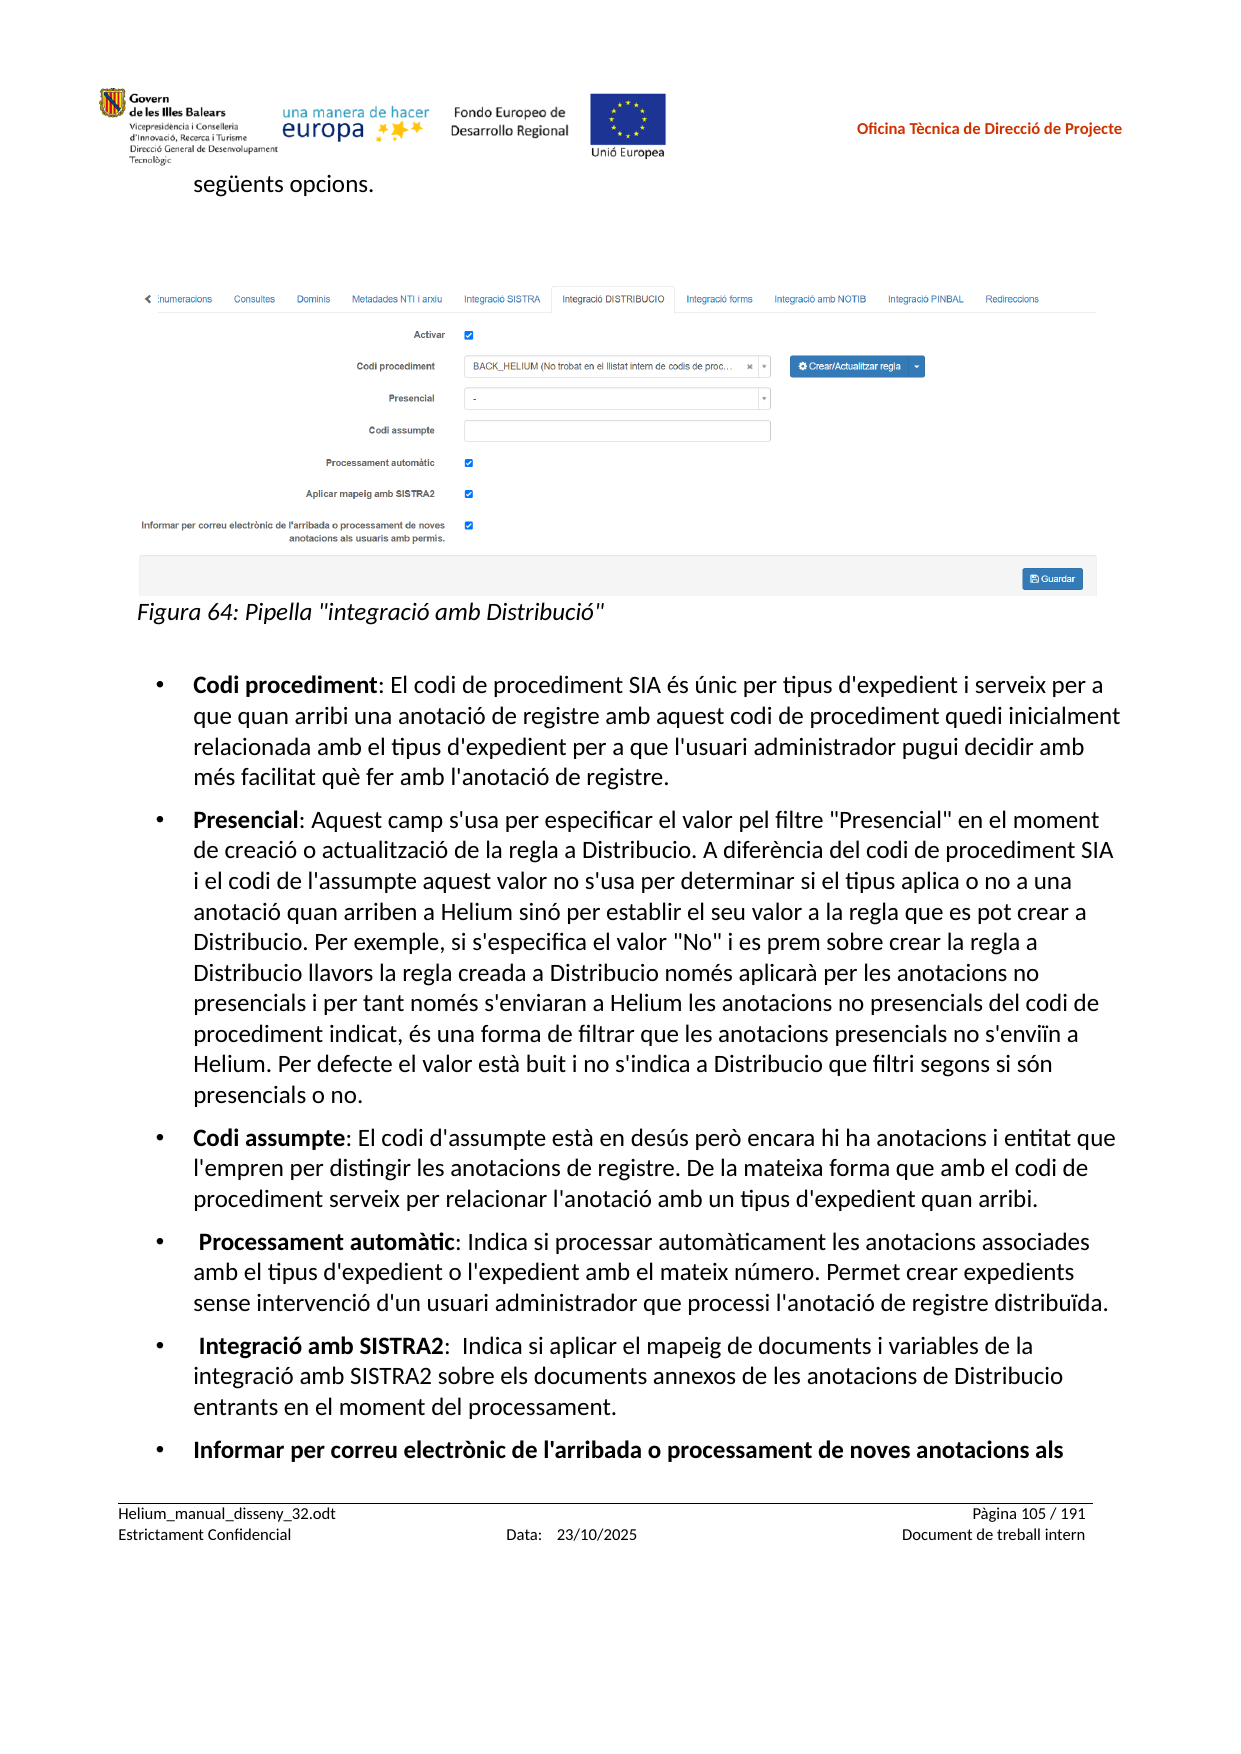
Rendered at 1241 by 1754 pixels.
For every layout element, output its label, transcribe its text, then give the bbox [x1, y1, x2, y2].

text Figura 64: Pipella "integració amb Distribució" [137, 596, 1103, 627]
list Codi procediment: El codi de procediment SIA és únic per tipus d'expedient i serveix per a que quan arribi una anotació de registre amb aquest codi de procediment quedi inicialment relacionada amb el tipus d'expedient per a que l'usuari administrador pugui decidir amb més facilitat què fer amb l'anotació de registre. [156, 669, 1122, 792]
list Informar per correu electrònic de l'arribada o processament de noves anotacions als [156, 1434, 1122, 1464]
picture [99, 87, 668, 166]
list següents opcions. [156, 168, 1122, 198]
list Processament automàtic: Indica si processar automàticament les anotacions associades amb el tipus d'expedient o l'expedient amb el mateix número. Permet crear expedients sense intervenció d'un usuari administrador que processi l'anotació de registre distribuïda. [156, 1226, 1122, 1317]
picture [136, 280, 1104, 596]
list Codi assumpte: El codi d'assumpte està en desús però encara hi ha anotacions i entitat que l'empren per distingir les anotacions de registre. De la mateixa forma que amb el codi de procediment serveix per relacionar l'anotació amb un tipus d'expedient quan arribi. [156, 1122, 1122, 1213]
list Presencial: Aquest camp s'usa per especificar el valor pel filtre "Presencial" en el moment de creació o actualització de la regla a Distribucio. A diferència del codi de procediment SIA i el codi de l'assumpte aquest valor no s'usa per determinar si el tipus aplica o no a una anotació quan arriben a Helium sinó per establir el seu valor a la regla que es pot crear a Distribucio. Per exemple, si s'especifica el valor "No" i es prem sobre crear la regla a Distribucio llavors la regla creada a Distribucio només aplicarà per les anotacions no presencials i per tant només s'enviaran a Helium les anotacions no presencials del codi de procediment indicat, és una forma de filtrar que les anotacions presencials no s'enviïn a Helium. Per defecte el valor està buit i no s'indica a Distribucio que filtri segons si són presencials o no. [156, 804, 1122, 1109]
list Integració amb SISTRA2: Indica si aplicar el mapeig de documents i variables de la integració amb SISTRA2 sobre els documents annexos de les anotacions de Distribucio entrants en el moment del processament. [156, 1330, 1122, 1422]
